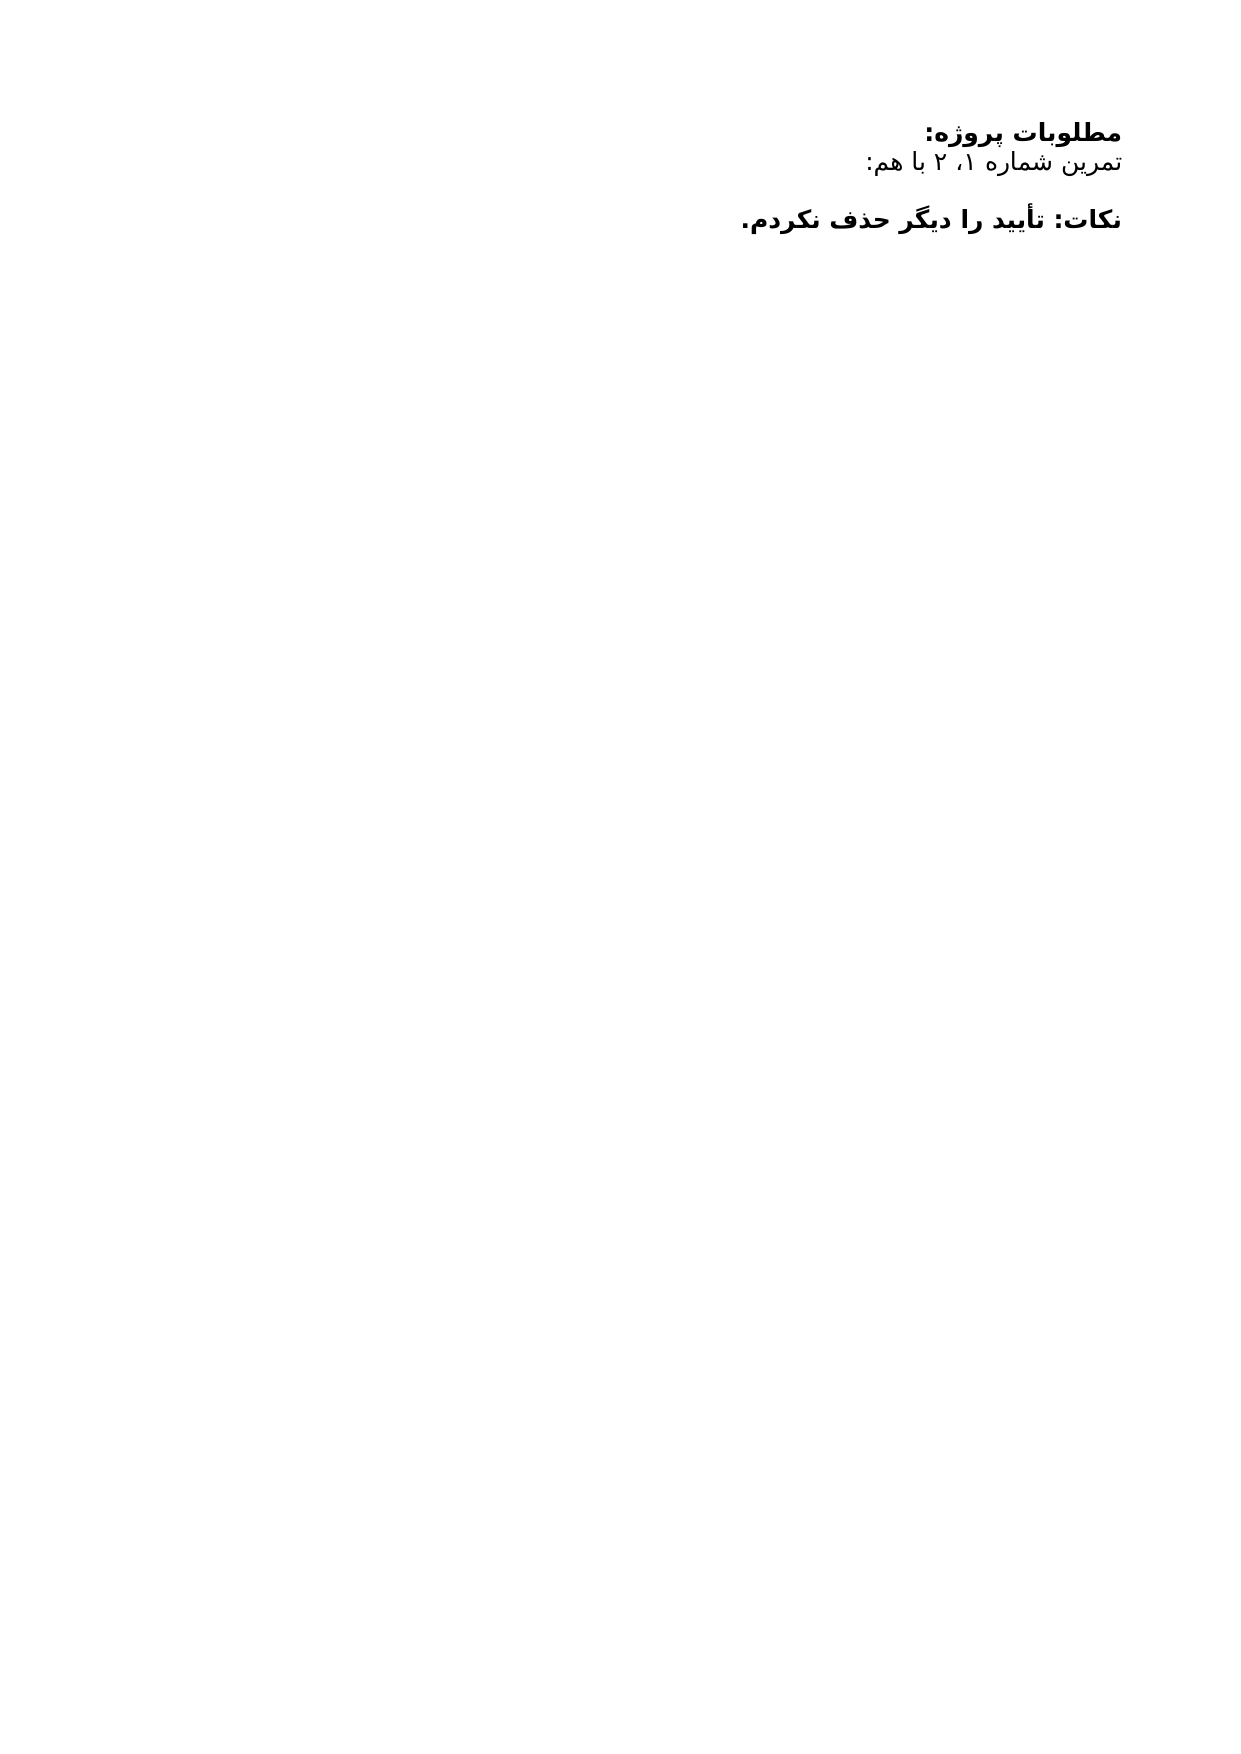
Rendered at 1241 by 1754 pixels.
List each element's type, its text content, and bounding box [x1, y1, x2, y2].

text نکات: تأیید را دیگر حذف نکردم. [118, 205, 1122, 234]
text تمرین شماره ۱، ۲ با هم: [118, 147, 1122, 176]
text مطلوبات پروژه: [118, 118, 1122, 147]
